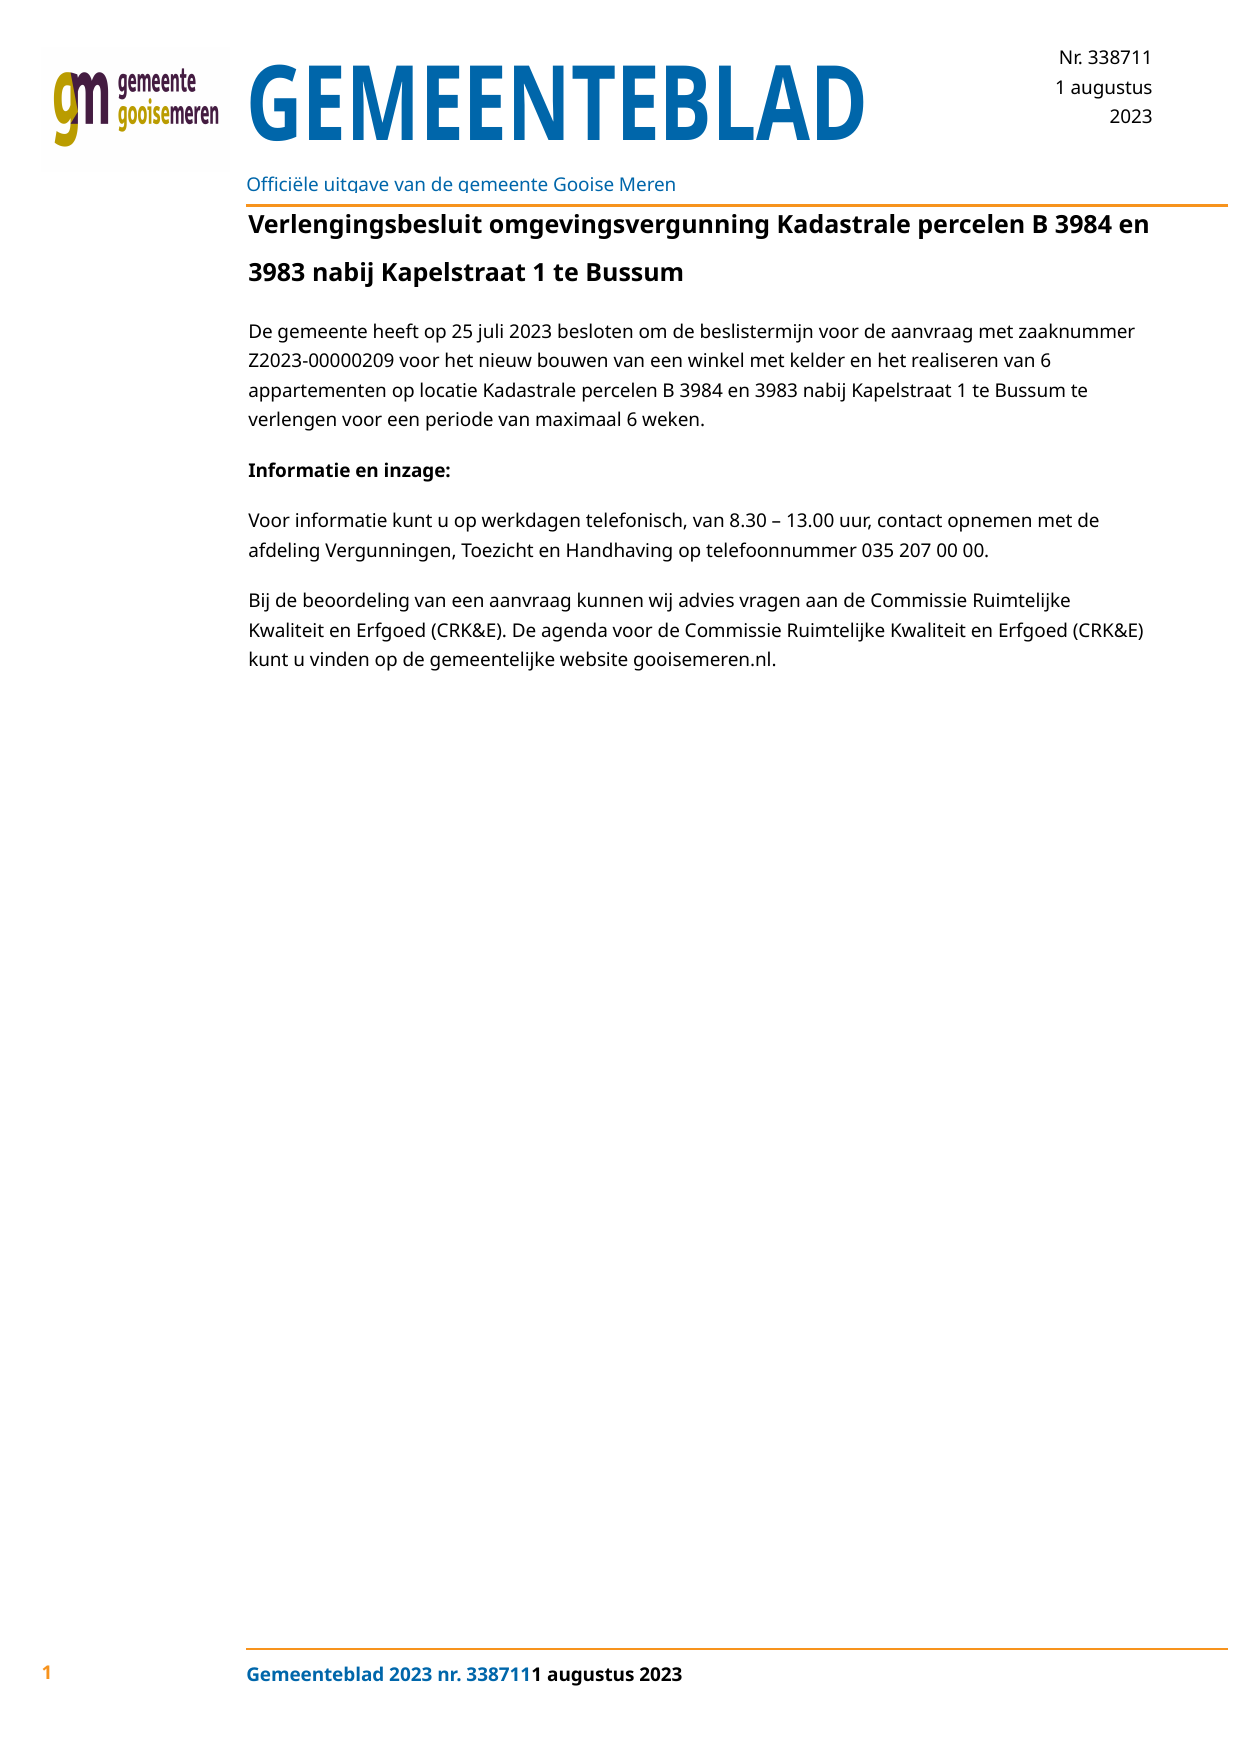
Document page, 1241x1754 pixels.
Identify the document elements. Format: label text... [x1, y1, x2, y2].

text Voor informatie kunt u op werkdagen telefonisch, van 8.30 – 13.00 uur, contact opnemen met de afdeling Vergunningen, Toezicht en Handhaving op telefoonnummer 035 207 00 00. [248, 507, 1152, 563]
text Verlengingsbesluit omgevingsvergunning Kadastrale percelen B 3984 en 3983 nabij Kapelstraat 1 te Bussum [248, 207, 1152, 288]
text Informatie en inzage: [248, 457, 1152, 483]
text Bij de beoordeling van een aanvraag kunnen wij advies vragen aan de Commissie Ruimtelijke Kwaliteit en Erfgoed (CRK&E). De agenda voor de Commissie Ruimtelijke Kwaliteit en Erfgoed (CRK&E) kunt u vinden op de gemeentelijke website gooisemeren.nl. [248, 587, 1152, 672]
text De gemeente heeft op 25 juli 2023 besloten om de beslistermijn voor de aanvraag met zaaknummer Z2023-00000209 voor het nieuw bouwen van een winkel met kelder en het realiseren van 6 appartementen op locatie Kadastrale percelen B 3984 en 3983 nabij Kapelstraat 1 te Bussum te verlengen voor een periode van maximaal 6 weken. [248, 318, 1152, 432]
picture [41, 47, 231, 172]
